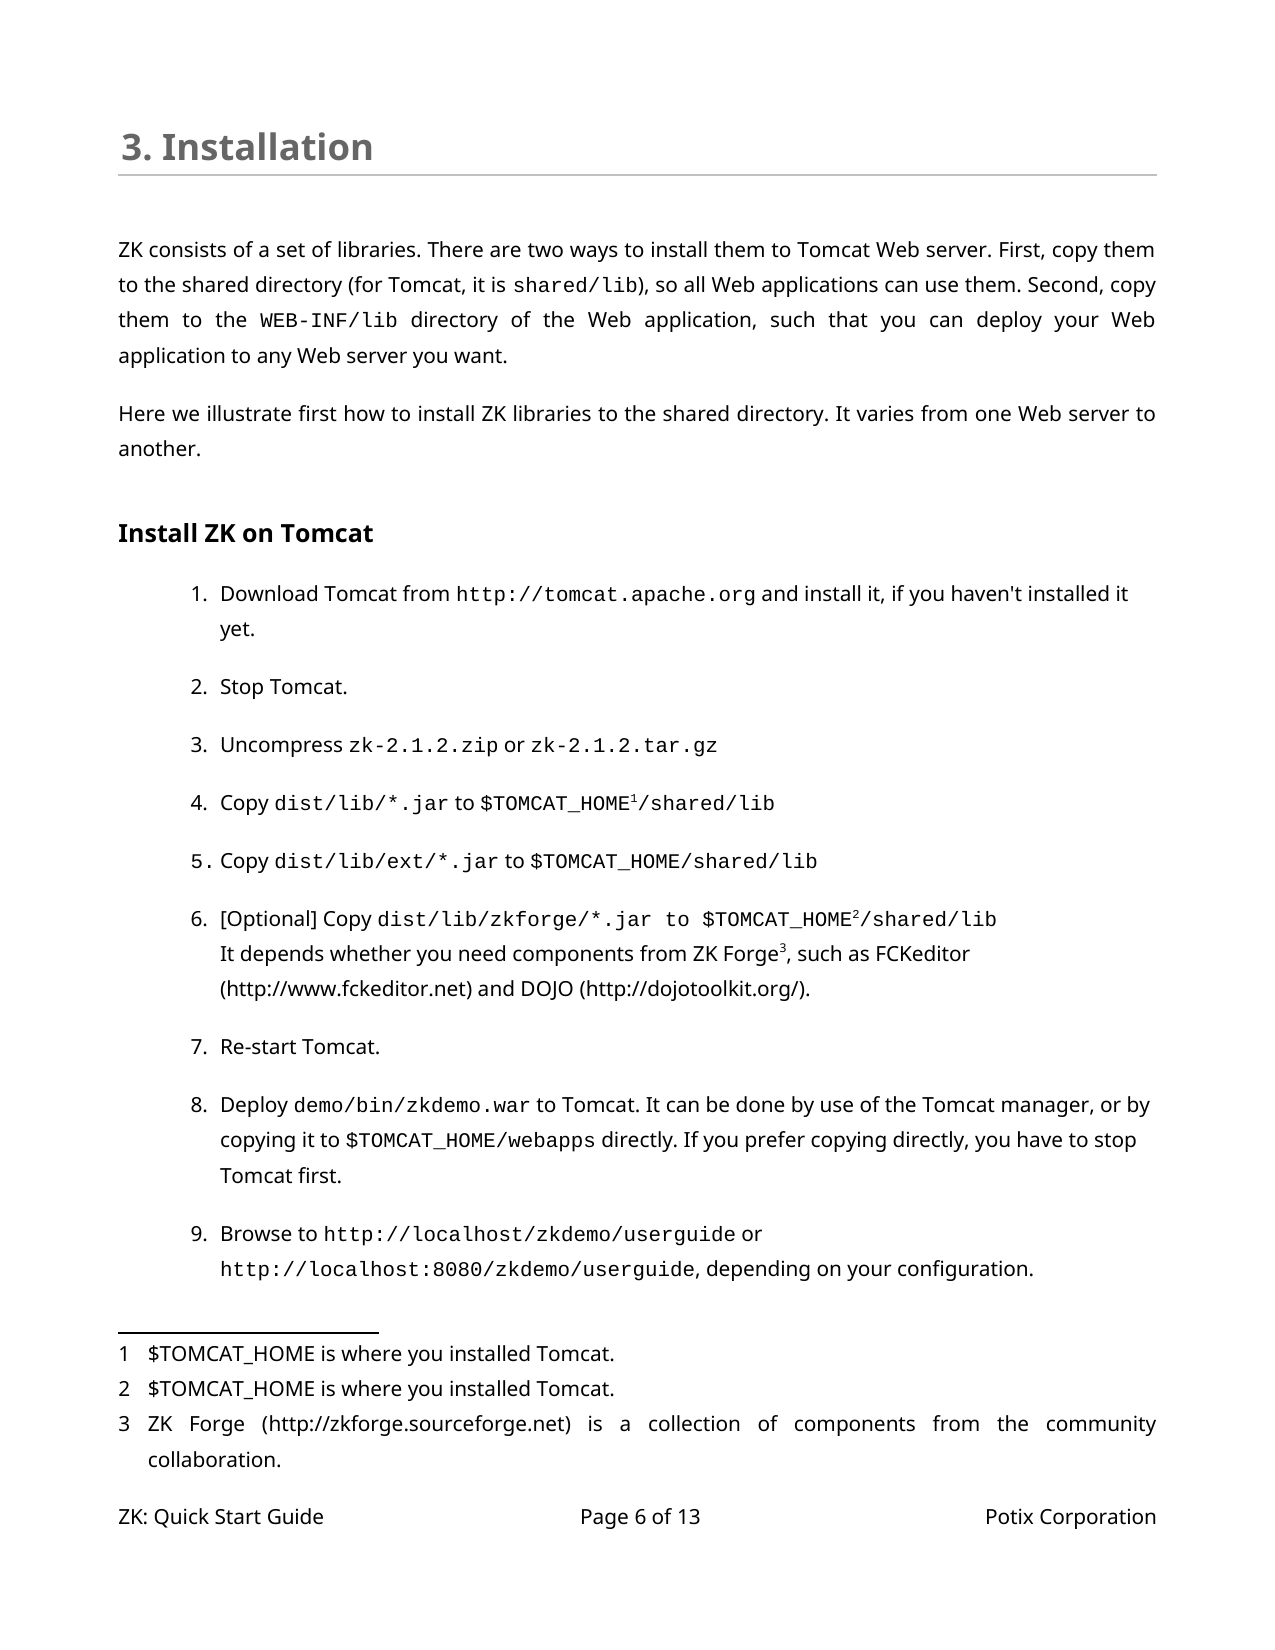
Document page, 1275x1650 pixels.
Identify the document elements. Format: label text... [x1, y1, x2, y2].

list $TOMCAT_HOME is where you installed Tomcat. [118, 1374, 1157, 1402]
text Here we illustrate first how to install ZK libraries to the shared directory. It varies from one Web server to another. [118, 399, 1157, 462]
list ZK Forge (http://zkforge.sourceforge.net) is a collection of components from the community collaboration. [118, 1409, 1157, 1473]
list Uncompress zk-2.1.2.zip or zk-2.1.2.tar.gz [190, 730, 1157, 758]
list Browse to http://localhost/zkdemo/userguide or http://localhost:8080/zkdemo/userguide, depending on your configuration. [190, 1219, 1157, 1283]
list Stop Tomcat. [190, 672, 1157, 700]
list Download Tomcat from http://tomcat.apache.org and install it, if you haven't installed it yet. [190, 579, 1157, 643]
list $TOMCAT_HOME is where you installed Tomcat. [118, 1339, 1157, 1367]
list Deploy demo/bin/zkdemo.war to Tomcat. It can be done by use of the Tomcat manager, or by copying it to $TOMCAT_HOME/webapps directly. If you prefer copying directly, you have to stop Tomcat first. [190, 1090, 1157, 1189]
subtitle 3. Installation [118, 118, 1157, 174]
list Copy dist/lib/*.jar to $TOMCAT_HOME/shared/lib [190, 788, 1157, 816]
subtitle Install ZK on Tomcat [118, 515, 1157, 549]
list Copy dist/lib/ext/*.jar to $TOMCAT_HOME/shared/lib [190, 846, 1157, 874]
list Re-start Tomcat. [190, 1032, 1157, 1061]
list [Optional] Copy dist/lib/zkforge/*.jar to $TOMCAT_HOME/shared/lib It depends whether you need components from ZK Forge, such as FCKeditor (http://www.fckeditor.net) and DOJO (http://dojotoolkit.org/). [190, 904, 1157, 1003]
text ZK consists of a set of libraries. There are two ways to install them to Tomcat Web server. First, copy them to the shared directory (for Tomcat, it is shared/lib), so all Web applications can use them. Second, copy them to the WEB-INF/lib directory of the Web application, such that you can deploy your Web application to any Web server you want. [118, 235, 1157, 369]
